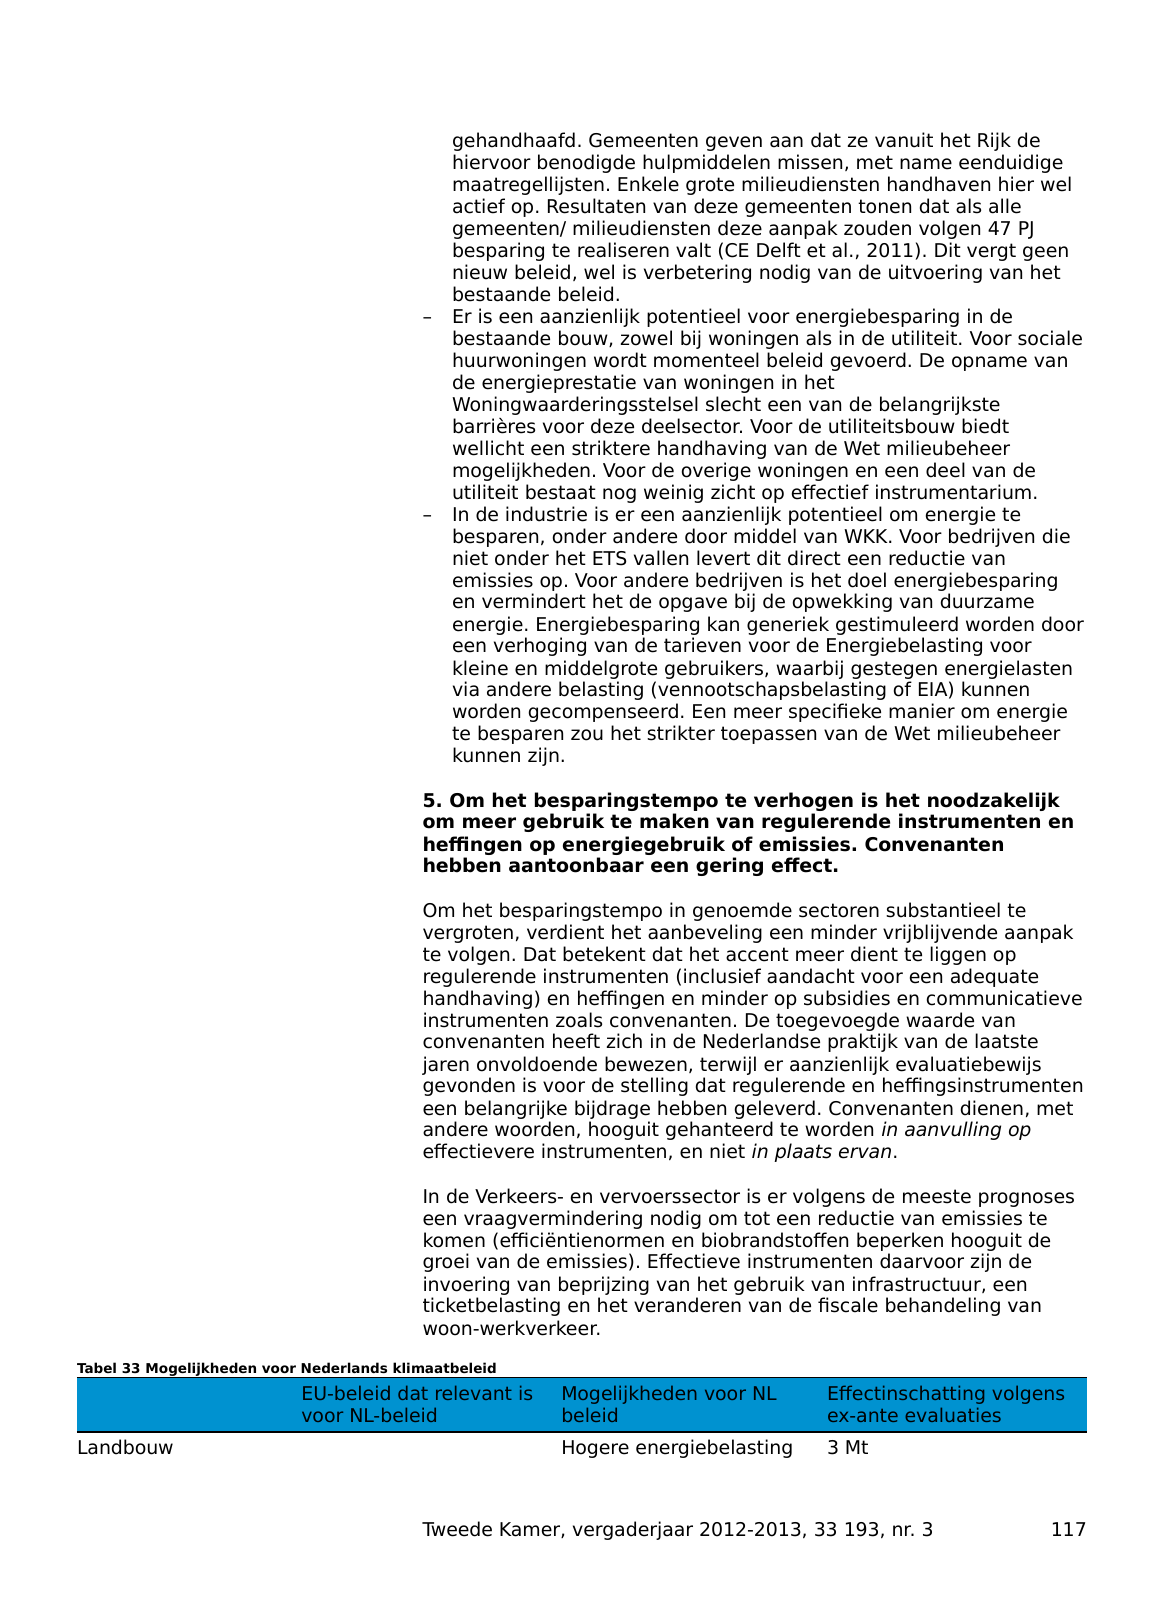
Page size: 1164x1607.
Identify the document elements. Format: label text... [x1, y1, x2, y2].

table_cell EU-beleid dat relevant is voor NL-beleid [295, 1378, 555, 1431]
text – Er is een aanzienlijk potentieel voor energiebesparing in de bestaande bouw, zowel bij woningen als in de utiliteit. Voor sociale huurwoningen wordt momenteel beleid gevoerd. De opname van de energieprestatie van woningen in het Woningwaarderingsstelsel slecht een van de belangrijkste barrières voor deze deelsector. Voor de utiliteitsbouw biedt wellicht een striktere handhaving van de Wet milieubeheer mogelijkheden. Voor de overige woningen en een deel van de utiliteit bestaat nog weinig zicht op effectief instrumentarium. [422, 306, 1087, 503]
table_cell Hogere energiebelasting [555, 1433, 821, 1459]
table_cell Landbouw [77, 1433, 295, 1459]
table_cell 3 Mt [821, 1433, 1087, 1459]
table_cell [295, 1433, 555, 1459]
text In de Verkeers- en vervoerssector is er volgens de meeste prognoses een vraagvermindering nodig om tot een reductie van emissies te komen (efficiëntienormen en biobrandstoffen beperken hooguit de groei van de emissies). Effectieve instrumenten daarvoor zijn de invoering van beprijzing van het gebruik van infrastructuur, een ticketbelasting en het veranderen van de fiscale behandeling van woon-werkverkeer. [422, 1186, 1087, 1339]
text gehandhaafd. Gemeenten geven aan dat ze vanuit het Rijk de hiervoor benodigde hulpmiddelen missen, met name eenduidige maatregellijsten. Enkele grote milieudiensten handhaven hier wel actief op. Resultaten van deze gemeenten tonen dat als alle gemeenten/ milieudiensten deze aanpak zouden volgen 47 PJ besparing te realiseren valt (CE Delft et al., 2011). Dit vergt geen nieuw beleid, wel is verbetering nodig van de uitvoering van het bestaande beleid. [422, 130, 1087, 306]
subtitle 5. Om het besparingstempo te verhogen is het noodzakelijk om meer gebruik te maken van regulerende instrumenten en heffingen op energiegebruik of emissies. Convenanten hebben aantoonbaar een gering effect. [422, 789, 1087, 877]
table_cell Effectinschatting volgens ex-ante evaluaties [821, 1378, 1087, 1431]
table_cell Mogelijkheden voor NL beleid [555, 1378, 821, 1431]
table_cell [77, 1378, 295, 1431]
text – In de industrie is er een aanzienlijk potentieel om energie te besparen, onder andere door middel van WKK. Voor bedrijven die niet onder het ETS vallen levert dit direct een reductie van emissies op. Voor andere bedrijven is het doel energiebesparing en vermindert het de opgave bij de opwekking van duurzame energie. Energiebesparing kan generiek gestimuleerd worden door een verhoging van de tarieven voor de Energiebelasting voor kleine en middelgrote gebruikers, waarbij gestegen energielasten via andere belasting (vennootschapsbelasting of EIA) kunnen worden gecompenseerd. Een meer specifieke manier om energie te besparen zou het strikter toepassen van de Wet milieubeheer kunnen zijn. [422, 503, 1087, 767]
table_header Tabel 33 Mogelijkheden voor Nederlands klimaatbeleid [77, 1361, 1087, 1377]
text Om het besparingstempo in genoemde sectoren substantieel te vergroten, verdient het aanbeveling een minder vrijblijvende aanpak te volgen. Dat betekent dat het accent meer dient te liggen op regulerende instrumenten (inclusief aandacht voor een adequate handhaving) en heffingen en minder op subsidies en communicatieve instrumenten zoals convenanten. De toegevoegde waarde van convenanten heeft zich in de Nederlandse praktijk van de laatste jaren onvoldoende bewezen, terwijl er aanzienlijk evaluatiebewijs gevonden is voor de stelling dat regulerende en heffingsinstrumenten een belangrijke bijdrage hebben geleverd. Convenanten dienen, met andere woorden, hooguit gehanteerd te worden in aanvulling op effectievere instrumenten, en niet in plaats ervan. [422, 899, 1087, 1163]
